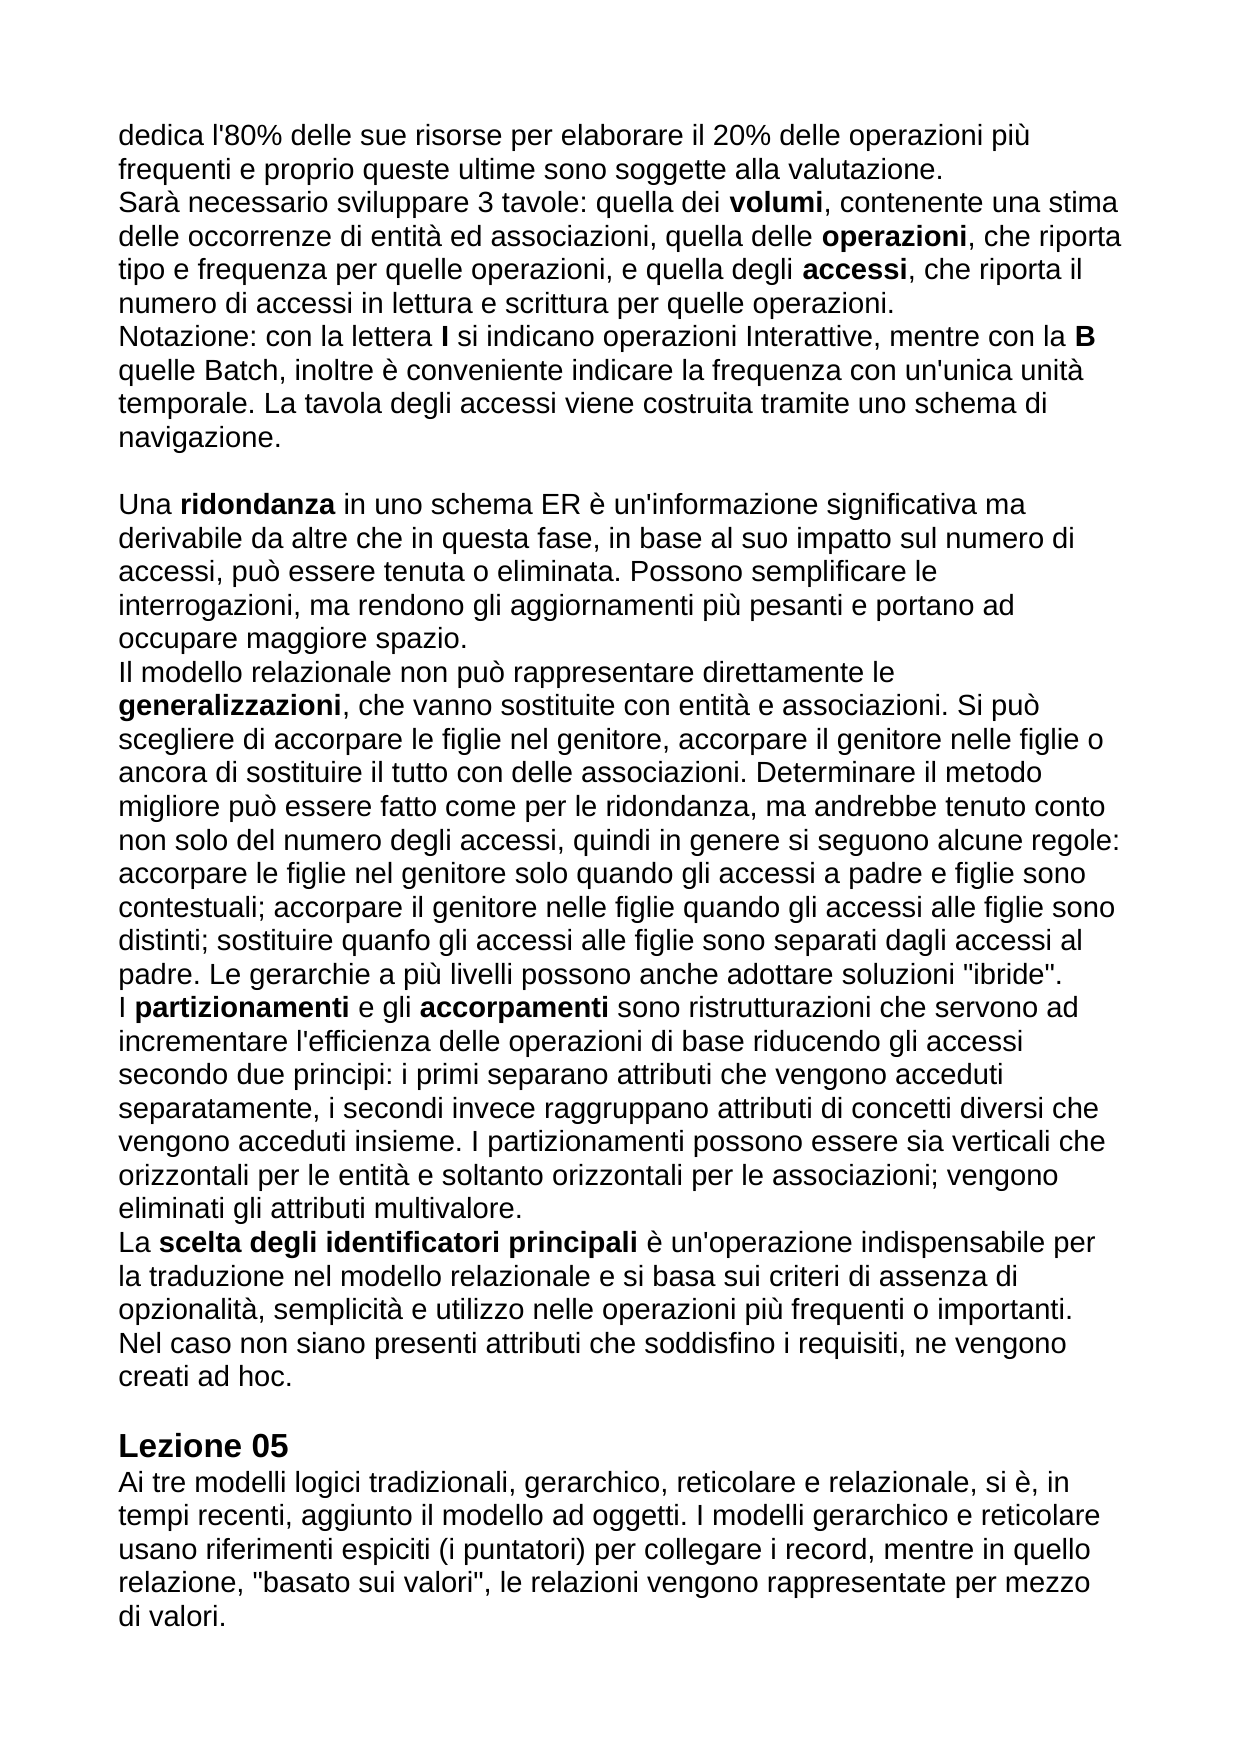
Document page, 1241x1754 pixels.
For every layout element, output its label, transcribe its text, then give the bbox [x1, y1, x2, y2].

text dedica l'80% delle sue risorse per elaborare il 20% delle operazioni più frequenti e proprio queste ultime sono soggette alla valutazione. [118, 118, 1122, 185]
text Sarà necessario sviluppare 3 tavole: quella dei volumi, contenente una stima delle occorrenze di entità ed associazioni, quella delle operazioni, che riporta tipo e frequenza per quelle operazioni, e quella degli accessi, che riporta il numero di accessi in lettura e scrittura per quelle operazioni. [118, 185, 1122, 319]
text Lezione 05 [118, 1426, 1122, 1465]
text Il modello relazionale non può rappresentare direttamente le generalizzazioni, che vanno sostituite con entità e associazioni. Si può scegliere di accorpare le figlie nel genitore, accorpare il genitore nelle figlie o ancora di sostituire il tutto con delle associazioni. Determinare il metodo migliore può essere fatto come per le ridondanza, ma andrebbe tenuto conto non solo del numero degli accessi, quindi in genere si seguono alcune regole: accorpare le figlie nel genitore solo quando gli accessi a padre e figlie sono contestuali; accorpare il genitore nelle figlie quando gli accessi alle figlie sono distinti; sostituire quanfo gli accessi alle figlie sono separati dagli accessi al padre. Le gerarchie a più livelli possono anche adottare soluzioni "ibride". [118, 655, 1122, 990]
text I partizionamenti e gli accorpamenti sono ristrutturazioni che servono ad incrementare l'efficienza delle operazioni di base riducendo gli accessi secondo due principi: i primi separano attributi che vengono acceduti separatamente, i secondi invece raggruppano attributi di concetti diversi che vengono acceduti insieme. I partizionamenti possono essere sia verticali che orizzontali per le entità e soltanto orizzontali per le associazioni; vengono eliminati gli attributi multivalore. [118, 990, 1122, 1225]
text Ai tre modelli logici tradizionali, gerarchico, reticolare e relazionale, si è, in tempi recenti, aggiunto il modello ad oggetti. I modelli gerarchico e reticolare usano riferimenti espiciti (i puntatori) per collegare i record, mentre in quello relazione, "basato sui valori", le relazioni vengono rappresentate per mezzo di valori. [118, 1465, 1122, 1632]
text Notazione: con la lettera I si indicano operazioni Interattive, mentre con la B quelle Batch, inoltre è conveniente indicare la frequenza con un'unica unità temporale. La tavola degli accessi viene costruita tramite uno schema di navigazione. [118, 319, 1122, 453]
text Una ridondanza in uno schema ER è un'informazione significativa ma derivabile da altre che in questa fase, in base al suo impatto sul numero di accessi, può essere tenuta o eliminata. Possono semplificare le interrogazioni, ma rendono gli aggiornamenti più pesanti e portano ad occupare maggiore spazio. [118, 487, 1122, 655]
text La scelta degli identificatori principali è un'operazione indispensabile per la traduzione nel modello relazionale e si basa sui criteri di assenza di opzionalità, semplicità e utilizzo nelle operazioni più frequenti o importanti. Nel caso non siano presenti attributi che soddisfino i requisiti, ne vengono creati ad hoc. [118, 1225, 1122, 1393]
